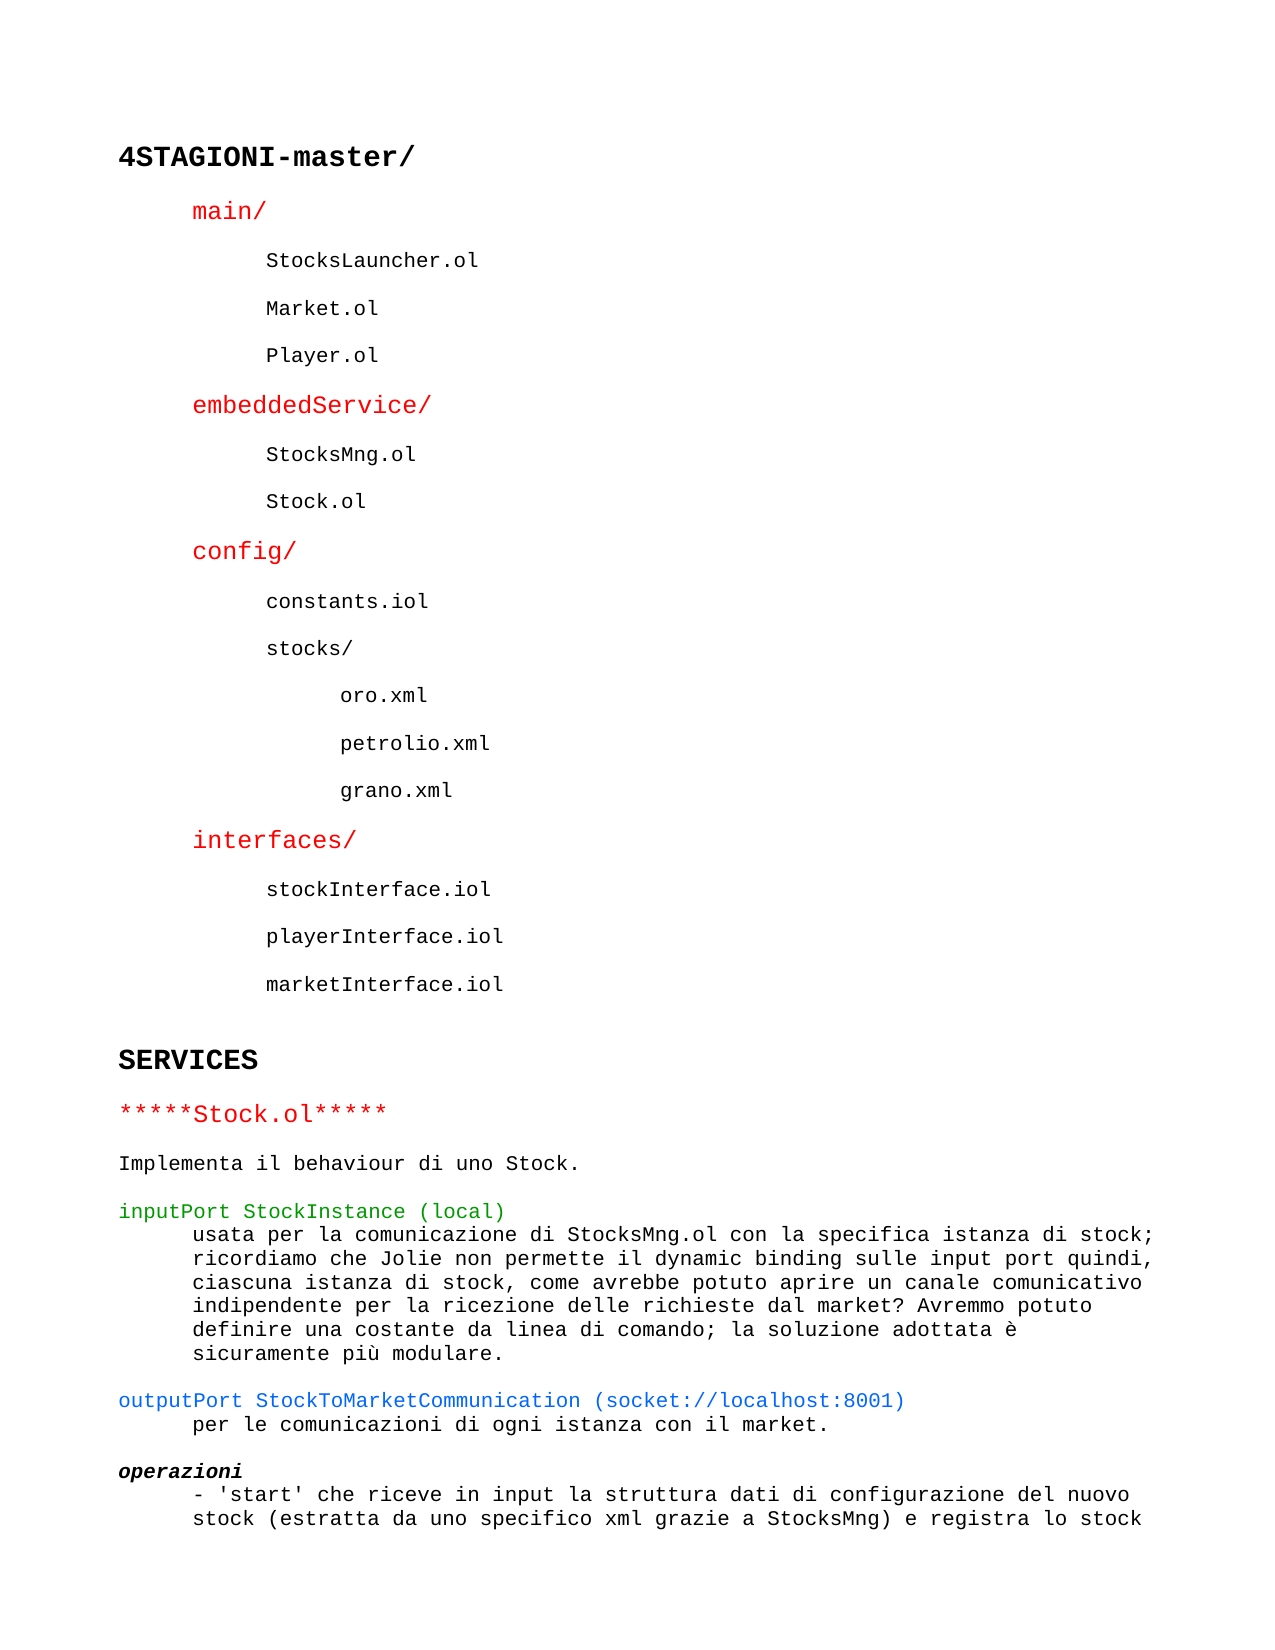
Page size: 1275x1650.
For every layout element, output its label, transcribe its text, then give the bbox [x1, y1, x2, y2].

text embeddedService/ [118, 392, 1157, 421]
text SERVICES [118, 1045, 1157, 1078]
text indipendente per la ricezione delle richieste dal market? Avremmo potuto definire una costante da linea di comando; la soluzione adottata è sicuramente più modulare. [118, 1295, 1157, 1366]
text playerInterface.iol [118, 927, 1157, 950]
text petrolio.xml [118, 733, 1157, 756]
text Market.ol [118, 298, 1157, 321]
text per le comunicazioni di ogni istanza con il market. [118, 1413, 1157, 1437]
text *****Stock.ol***** [118, 1101, 1157, 1130]
text usata per la comunicazione di StocksMng.ol con la specifica istanza di stock; [118, 1224, 1157, 1248]
text inputPort StockInstance (local) [118, 1201, 1157, 1224]
text grano.xml [118, 780, 1157, 804]
text oro.xml [118, 685, 1157, 709]
text main/ [118, 198, 1157, 227]
text 4STAGIONI-master/ [118, 142, 1157, 175]
text stocks/ [118, 638, 1157, 662]
text interfaces/ [118, 827, 1157, 856]
text config/ [118, 539, 1157, 567]
text constants.iol [118, 591, 1157, 614]
text stockInterface.iol [118, 879, 1157, 903]
text Player.ol [118, 345, 1157, 369]
text operazioni [118, 1461, 1157, 1484]
text StocksLauncher.ol [118, 250, 1157, 274]
text - 'start' che riceve in input la struttura dati di configurazione del nuovo [118, 1484, 1157, 1508]
text outputPort StockToMarketCommunication (socket://localhost:8001) [118, 1390, 1157, 1413]
text Stock.ol [118, 492, 1157, 515]
text ricordiamo che Jolie non permette il dynamic binding sulle input port quindi, ciascuna istanza di stock, come avrebbe potuto aprire un canale comunicativo [118, 1248, 1157, 1295]
text Implementa il behaviour di uno Stock. [118, 1153, 1157, 1177]
text marketInterface.iol [118, 974, 1157, 997]
text StocksMng.ol [118, 444, 1157, 468]
text stock (estratta da uno specifico xml grazie a StocksMng) e registra lo stock [118, 1508, 1157, 1532]
